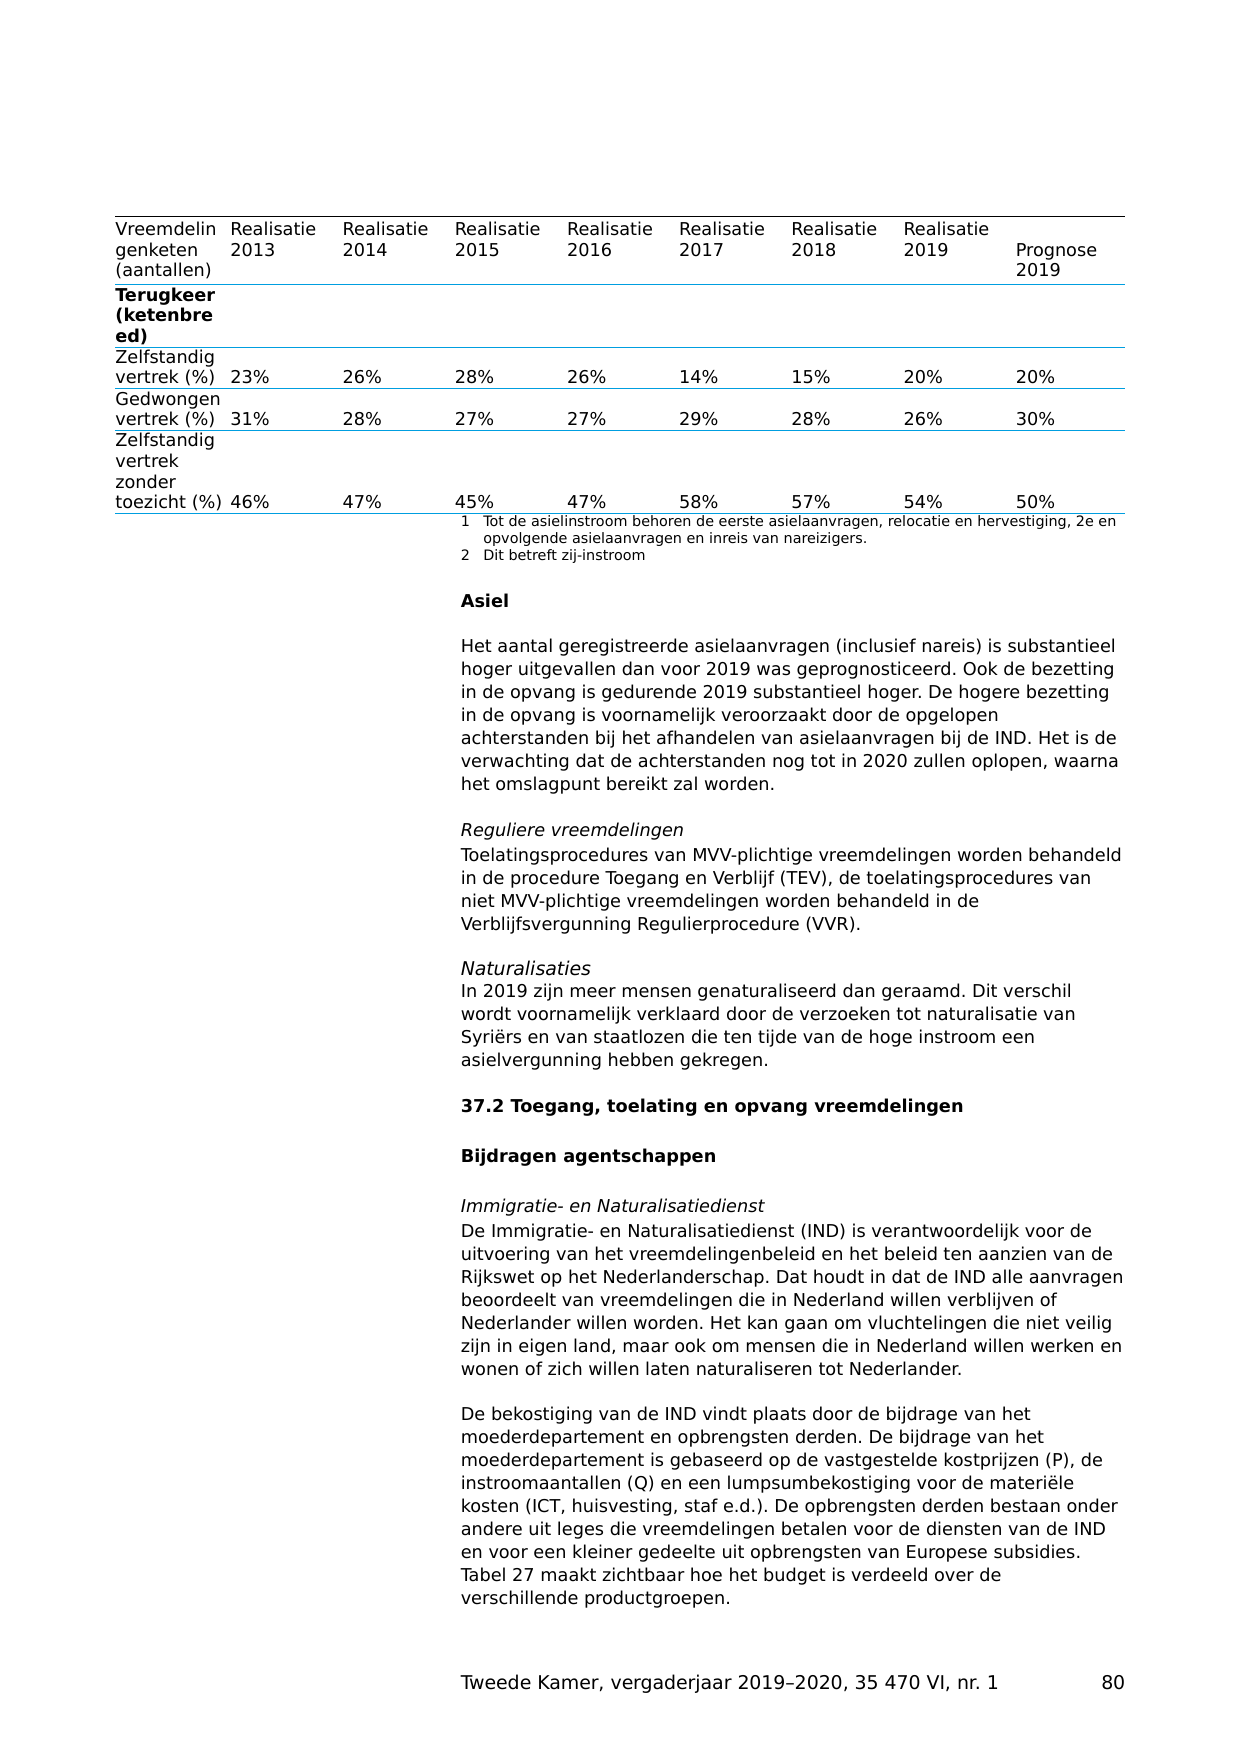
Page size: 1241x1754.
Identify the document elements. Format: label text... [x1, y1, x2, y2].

table_cell Realisatie 2018 [788, 217, 900, 284]
table_cell 26% [900, 389, 1013, 430]
table_cell Vreemdelingenketen (aantallen) [115, 217, 227, 284]
table_cell 50% [1013, 431, 1125, 513]
text In 2019 zijn meer mensen genaturaliseerd dan geraamd. Dit verschil wordt voornamelijk verklaard door de verzoeken tot naturalisatie van Syriërs en van staatlozen die ten tijde van de hoge instroom een asielvergunning hebben gekregen. [461, 979, 1125, 1071]
table_cell [900, 285, 1013, 346]
table_cell Realisatie 2019 [900, 217, 1013, 284]
table_cell 28% [452, 348, 564, 388]
table_cell 47% [340, 431, 452, 513]
text Naturalisaties [461, 957, 1125, 979]
table_cell Realisatie 2017 [676, 217, 788, 284]
table_cell [788, 285, 900, 346]
table_cell 45% [452, 431, 564, 513]
table_cell 27% [564, 389, 676, 430]
table_cell [1013, 285, 1125, 346]
list Dit betreft zij-instroom [461, 547, 1125, 564]
table_cell Gedwongen vertrek (%) [115, 389, 227, 430]
table_cell 58% [676, 431, 788, 513]
table_cell [564, 285, 676, 346]
table_cell Prognose 2019 [1013, 217, 1125, 284]
table_cell Zelfstandig vertrek zonder toezicht (%) [115, 431, 227, 513]
table_cell 28% [788, 389, 900, 430]
table_cell Realisatie 2015 [452, 217, 564, 284]
text Bijdragen agentschappen [461, 1144, 1125, 1167]
table_cell 31% [227, 389, 339, 430]
table_cell 23% [227, 348, 339, 388]
table_cell 30% [1013, 389, 1125, 430]
list Tot de asielinstroom behoren de eerste asielaanvragen, relocatie en hervestiging, 2e en opvolgende asielaanvragen en inreis van nareizigers. [461, 514, 1125, 547]
table_cell [452, 285, 564, 346]
table_cell 29% [676, 389, 788, 430]
table_cell 47% [564, 431, 676, 513]
text De bekostiging van de IND vindt plaats door de bijdrage van het moederdepartement en opbrengsten derden. De bijdrage van het moederdepartement is gebaseerd op de vastgestelde kostprijzen (P), de instroomaantallen (Q) en een lumpsumbekostiging voor de materiële kosten (ICT, huisvesting, staf e.d.). De opbrengsten derden bestaan onder andere uit leges die vreemdelingen betalen voor de diensten van de IND en voor een kleiner gedeelte uit opbrengsten van Europese subsidies. Tabel 27 maakt zichtbaar hoe het budget is verdeeld over de verschillende productgroepen. [461, 1402, 1125, 1609]
table_cell Terugkeer (ketenbreed) [115, 285, 227, 346]
table_cell 46% [227, 431, 339, 513]
table_cell 20% [1013, 348, 1125, 388]
table_cell [340, 285, 452, 346]
table_cell 20% [900, 348, 1013, 388]
table_cell 26% [340, 348, 452, 388]
table_cell [676, 285, 788, 346]
table_cell 54% [900, 431, 1013, 513]
text Immigratie- en Naturalisatiedienst [461, 1194, 1125, 1217]
table_header Tabel 27 Kengetallen vreemdelingenketen [115, 191, 1125, 216]
text Toelatingsprocedures van MVV-plichtige vreemdelingen worden behandeld in de procedure Toegang en Verblijf (TEV), de toelatingsprocedures van niet MVV-plichtige vreemdelingen worden behandeld in de Verblijfsvergunning Regulierprocedure (VVR). [461, 843, 1125, 934]
table_cell 27% [452, 389, 564, 430]
table_cell Zelfstandig vertrek (%) [115, 348, 227, 388]
table_cell 26% [564, 348, 676, 388]
text 37.2 Toegang, toelating en opvang vreemdelingen [461, 1094, 1125, 1117]
text Reguliere vreemdelingen [461, 818, 1125, 841]
text Het aantal geregistreerde asielaanvragen (inclusief nareis) is substantieel hoger uitgevallen dan voor 2019 was geprognosticeerd. Ook de bezetting in de opvang is gedurende 2019 substantieel hoger. De hogere bezetting in de opvang is voornamelijk veroorzaakt door de opgelopen achterstanden bij het afhandelen van asielaanvragen bij de IND. Het is de verwachting dat de achterstanden nog tot in 2020 zullen oplopen, waarna het omslagpunt bereikt zal worden. [461, 634, 1125, 795]
table_cell 15% [788, 348, 900, 388]
table_cell Realisatie 2013 [227, 217, 339, 284]
table_cell Realisatie 2014 [340, 217, 452, 284]
text De Immigratie- en Naturalisatiedienst (IND) is verantwoordelijk voor de uitvoering van het vreemdelingenbeleid en het beleid ten aanzien van de Rijkswet op het Nederlanderschap. Dat houdt in dat de IND alle aanvragen beoordeelt van vreemdelingen die in Nederland willen verblijven of Nederlander willen worden. Het kan gaan om vluchtelingen die niet veilig zijn in eigen land, maar ook om mensen die in Nederland willen werken en wonen of zich willen laten naturaliseren tot Nederlander. [461, 1219, 1125, 1379]
table_cell 14% [676, 348, 788, 388]
text Asiel [461, 589, 1125, 612]
table_cell 57% [788, 431, 900, 513]
table_cell 28% [340, 389, 452, 430]
table_cell [227, 285, 339, 346]
table_cell Realisatie 2016 [564, 217, 676, 284]
